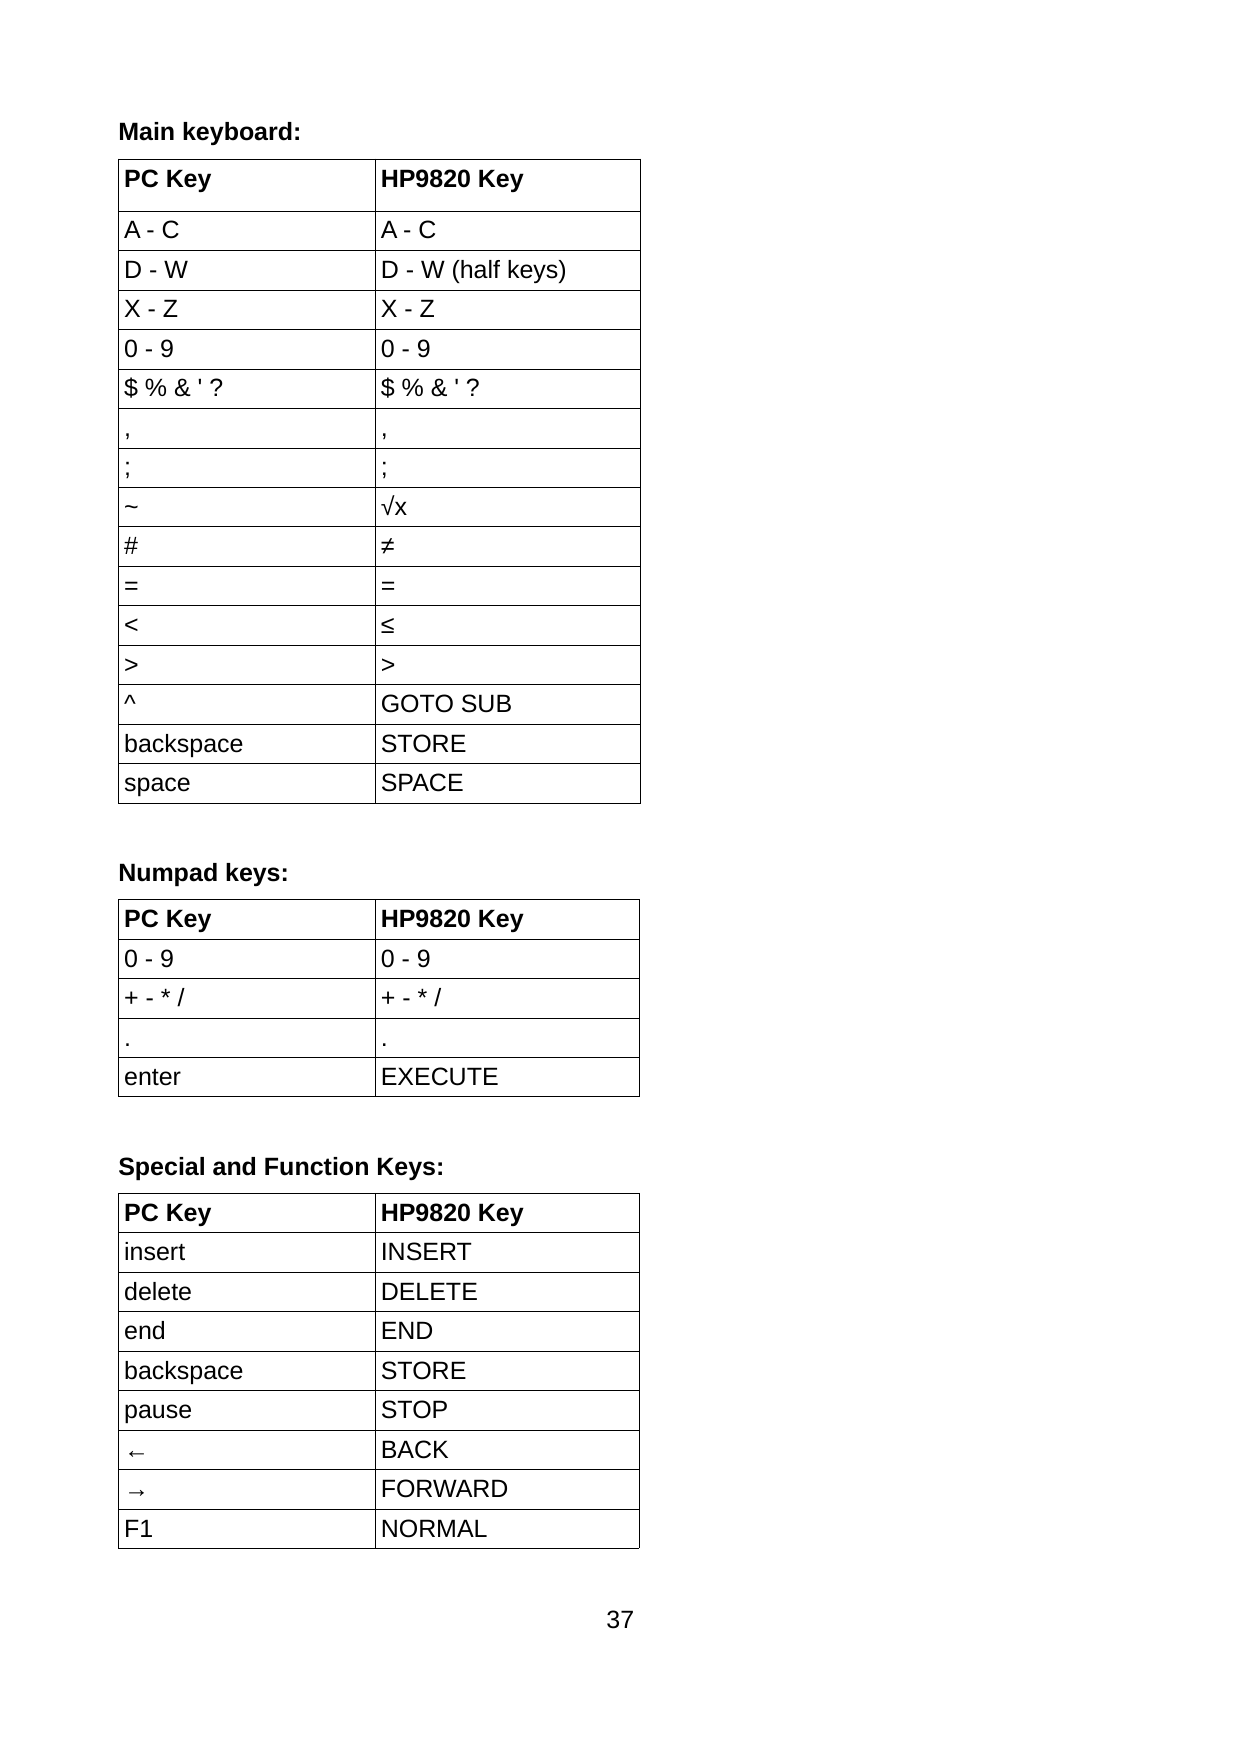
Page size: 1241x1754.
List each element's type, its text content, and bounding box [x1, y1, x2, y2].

table_cell STOP [376, 1391, 639, 1430]
table_cell D - W (half keys) [376, 251, 640, 289]
table_cell 0 - 9 [376, 330, 640, 368]
text Special and Function Keys: [118, 1152, 1122, 1180]
table_cell backspace [119, 725, 375, 763]
table_header PC Key [119, 160, 375, 211]
table_cell 0 - 9 [376, 940, 639, 978]
table_cell space [119, 764, 375, 803]
table_cell DELETE [376, 1273, 639, 1311]
table_cell enter [119, 1058, 375, 1096]
table_cell , [119, 409, 375, 447]
table_cell insert [119, 1233, 375, 1272]
table_cell pause [119, 1391, 375, 1430]
table_header HP9820 Key [376, 160, 640, 211]
table_cell BACK [376, 1431, 639, 1469]
table_cell ~ [119, 488, 375, 526]
table_cell = [376, 567, 640, 605]
table_cell EXECUTE [376, 1058, 639, 1096]
table_cell F1 [119, 1510, 375, 1548]
table_cell 0 - 9 [119, 330, 375, 368]
table_cell $ % & ' ? [376, 370, 640, 408]
table_cell FORWARD [376, 1470, 639, 1509]
table_cell > [119, 646, 375, 684]
table_header PC Key [119, 900, 375, 938]
table_cell → [119, 1470, 375, 1509]
table_cell SPACE [376, 764, 640, 803]
table_header HP9820 Key [376, 1194, 639, 1232]
table_cell backspace [119, 1352, 375, 1390]
table_cell STORE [376, 1352, 639, 1390]
table_cell > [376, 646, 640, 684]
table_cell ≠ [376, 527, 640, 566]
table_cell + - * / [119, 979, 375, 1017]
text Main keyboard: [118, 118, 1122, 146]
table_cell 0 - 9 [119, 940, 375, 978]
table_cell NORMAL [376, 1510, 639, 1548]
table_cell = [119, 567, 375, 605]
table_cell . [119, 1019, 375, 1057]
table_cell INSERT [376, 1233, 639, 1272]
table_header HP9820 Key [376, 900, 639, 938]
table_cell < [119, 606, 375, 645]
table_cell , [376, 409, 640, 447]
table_cell ; [119, 449, 375, 487]
table_cell ≤ [376, 606, 640, 645]
table_cell A - C [376, 212, 640, 250]
table_cell ; [376, 449, 640, 487]
table_cell delete [119, 1273, 375, 1311]
table_cell ^ [119, 685, 375, 724]
table_cell end [119, 1312, 375, 1351]
table_cell D - W [119, 251, 375, 289]
table_cell GOTO SUB [376, 685, 640, 724]
table_cell # [119, 527, 375, 566]
table_cell STORE [376, 725, 640, 763]
table_cell A - C [119, 212, 375, 250]
table_cell END [376, 1312, 639, 1351]
text Numpad keys: [118, 859, 1122, 887]
table_cell $ % & ' ? [119, 370, 375, 408]
table_header PC Key [119, 1194, 375, 1232]
table_cell X - Z [119, 291, 375, 329]
table_cell + - * / [376, 979, 639, 1017]
table_cell √x [376, 488, 640, 526]
table_cell X - Z [376, 291, 640, 329]
table_cell ← [119, 1431, 375, 1469]
table_cell . [376, 1019, 639, 1057]
